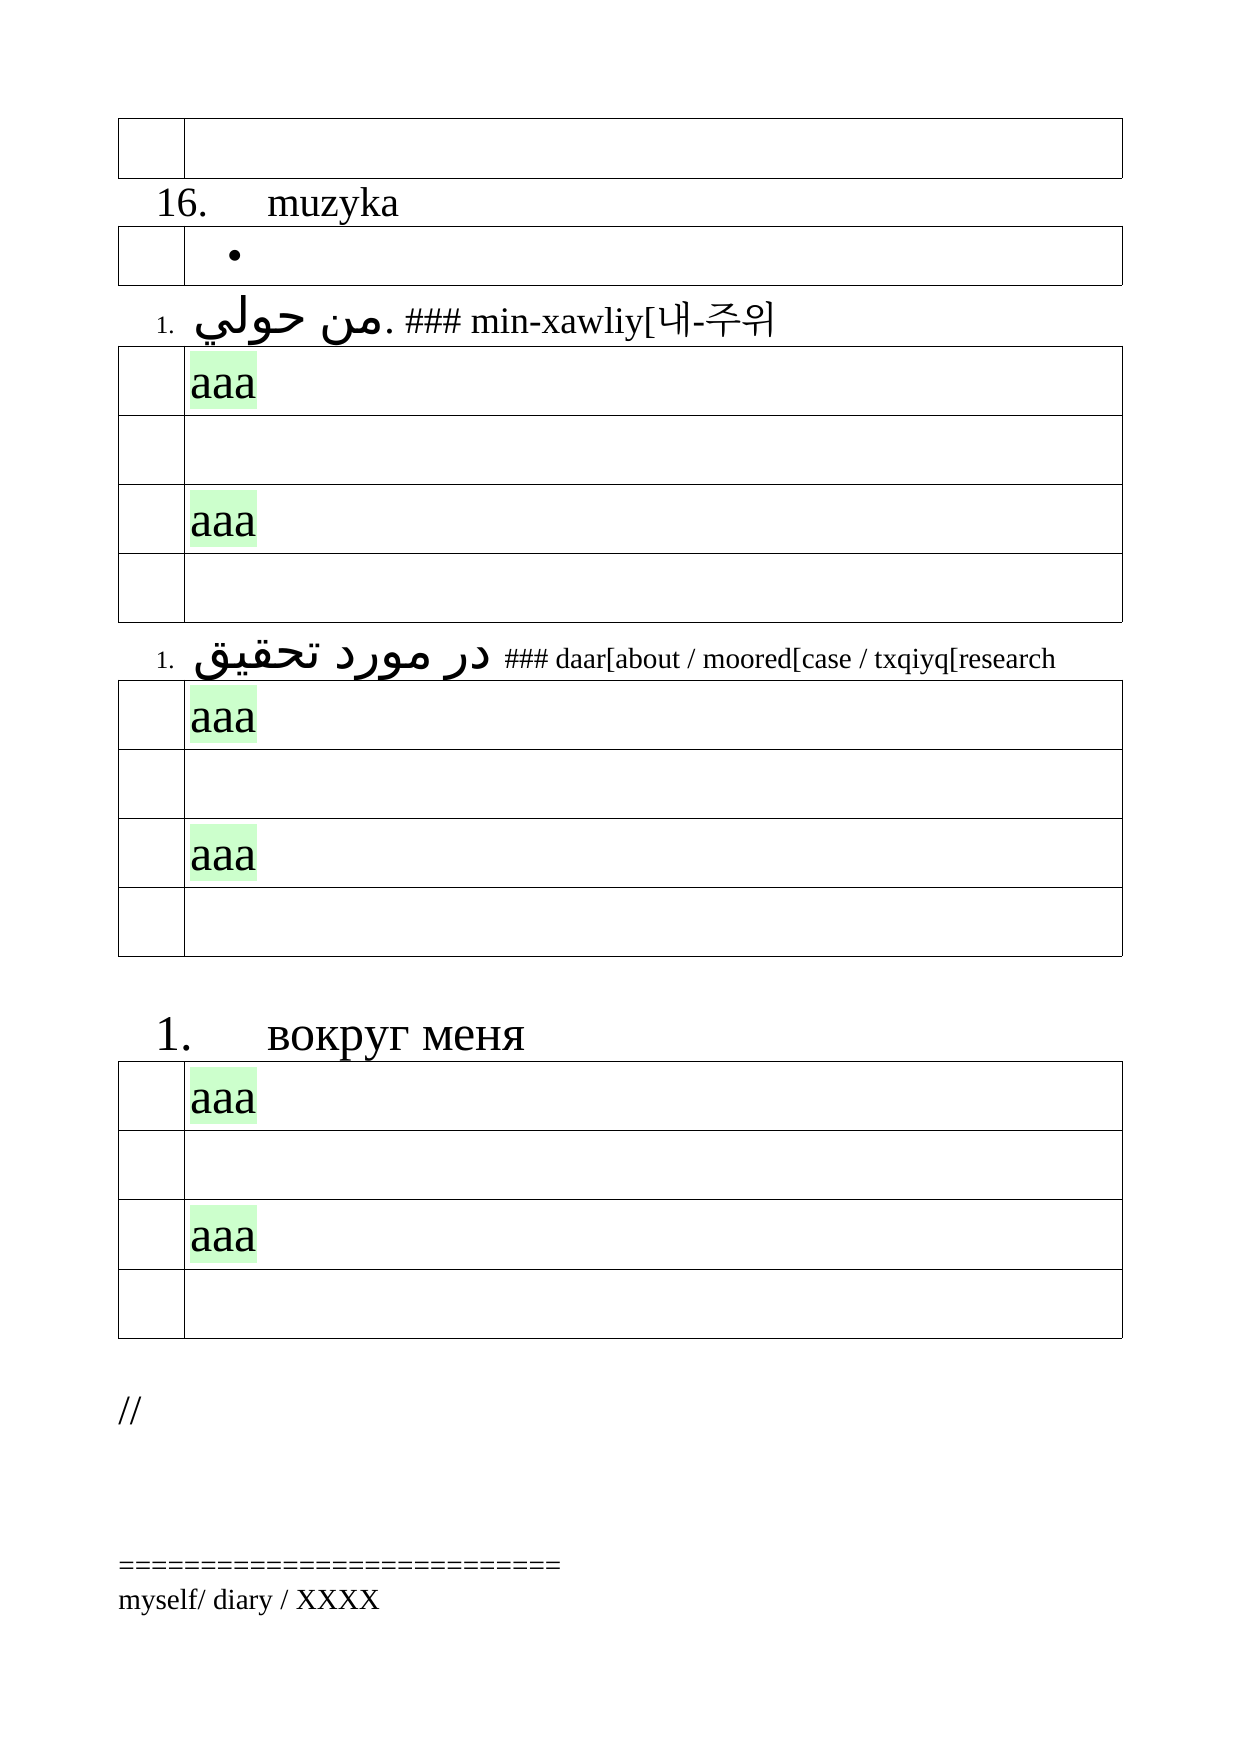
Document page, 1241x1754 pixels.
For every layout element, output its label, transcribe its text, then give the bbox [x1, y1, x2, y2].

table_cell [119, 485, 184, 553]
text // [118, 1386, 1122, 1433]
table_cell aaa [185, 1200, 1122, 1268]
table_cell [119, 888, 184, 956]
table_header aaa [185, 681, 1122, 748]
table_cell [119, 554, 184, 622]
table_header [185, 119, 1122, 178]
list вокруг меня [156, 1004, 1122, 1061]
table_cell aaa [185, 819, 1122, 887]
list من حولي. ### min-xawliy[내-주위 [156, 286, 1122, 346]
table_cell [119, 1200, 184, 1268]
table_header aaa [185, 1062, 1122, 1130]
table_cell [119, 750, 184, 818]
table_cell [119, 416, 184, 484]
table_header [119, 227, 184, 285]
text myself/ diary / XXXX [118, 1582, 1122, 1616]
list در مورد تحقیق ### daar[about / moored[case / txqiyq[research [156, 623, 1122, 679]
table_header [119, 681, 184, 748]
list muzyka [156, 179, 1122, 226]
table_cell [185, 1131, 1122, 1199]
table_cell [185, 1270, 1122, 1337]
text =========================== [118, 1548, 1122, 1582]
table_header [119, 1062, 184, 1130]
table_cell [119, 819, 184, 887]
table_cell [119, 1270, 184, 1337]
table_cell [185, 888, 1122, 956]
table_header [185, 227, 1122, 285]
table_header [119, 347, 184, 415]
table_header aaa [185, 347, 1122, 415]
table_cell [185, 750, 1122, 818]
table_cell aaa [185, 485, 1122, 553]
table_cell [185, 554, 1122, 622]
table_header [119, 119, 184, 178]
table_cell [119, 1131, 184, 1199]
table_cell [185, 416, 1122, 484]
